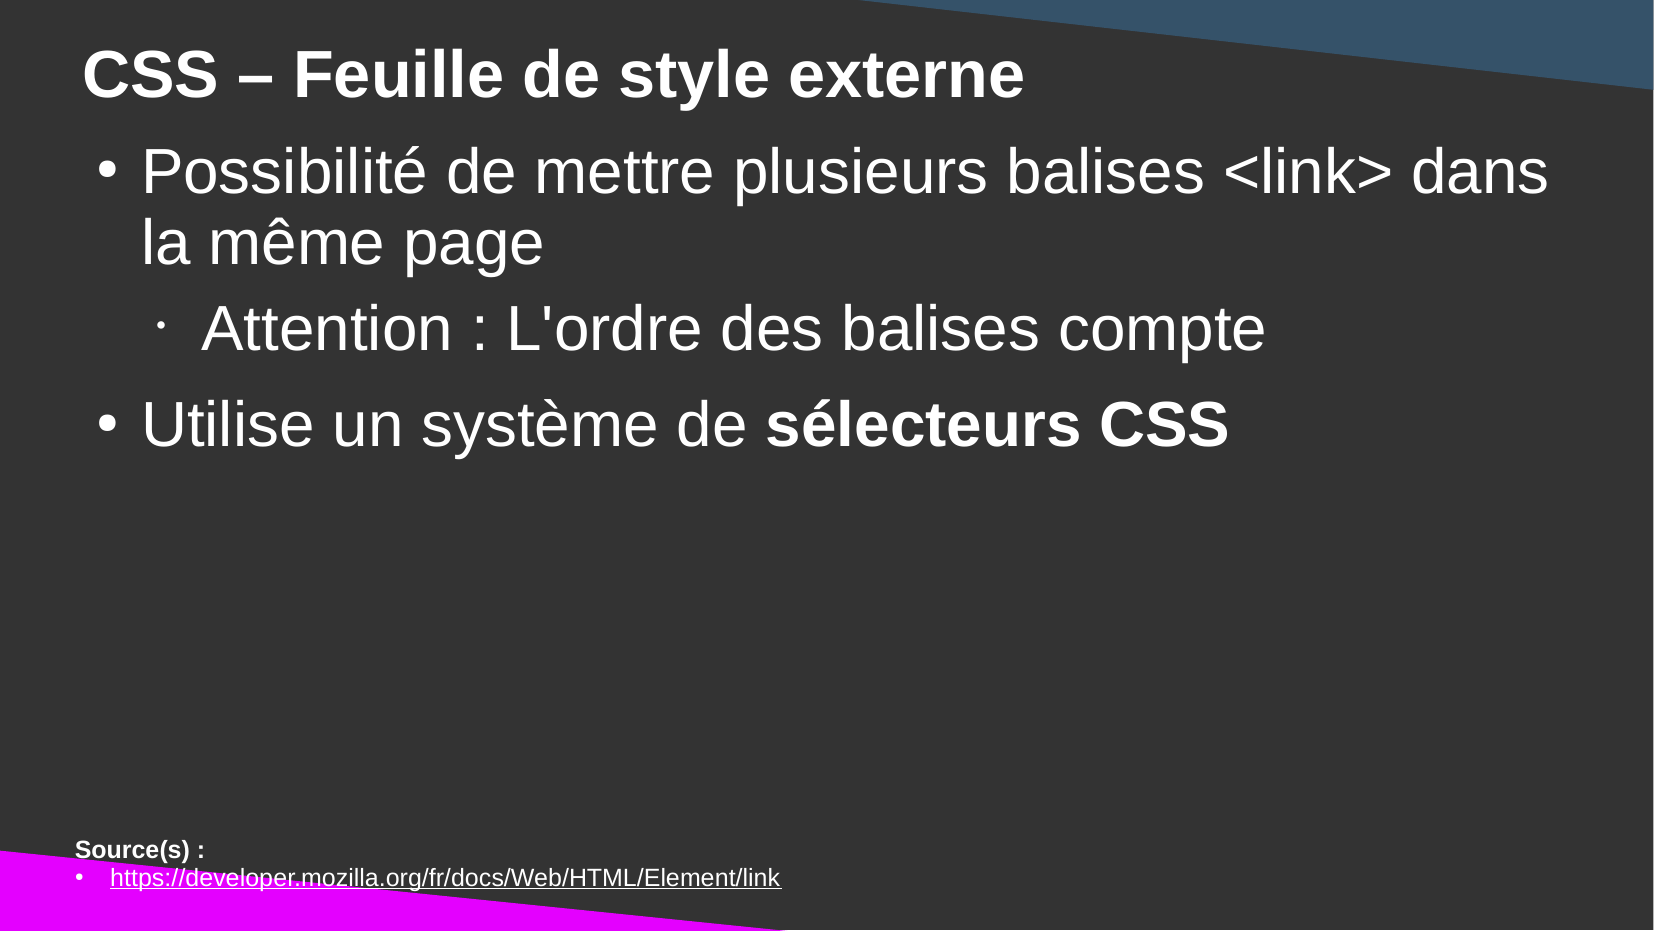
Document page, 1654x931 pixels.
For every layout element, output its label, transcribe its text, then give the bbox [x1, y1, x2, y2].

text_box [858, 0, 1654, 90]
text_box [0, 850, 788, 931]
title CSS – Feuille de style externe [82, 37, 1571, 122]
text_box Source(s) : https://developer.mozilla.org/fr/docs/Web/HTML/Element/link [60, 828, 1546, 900]
list Possibilité de mettre plusieurs balises <link> dans la même page Attention : L'ordre des balises compte Utilise un système de sélecteurs CSS [80, 135, 1605, 461]
